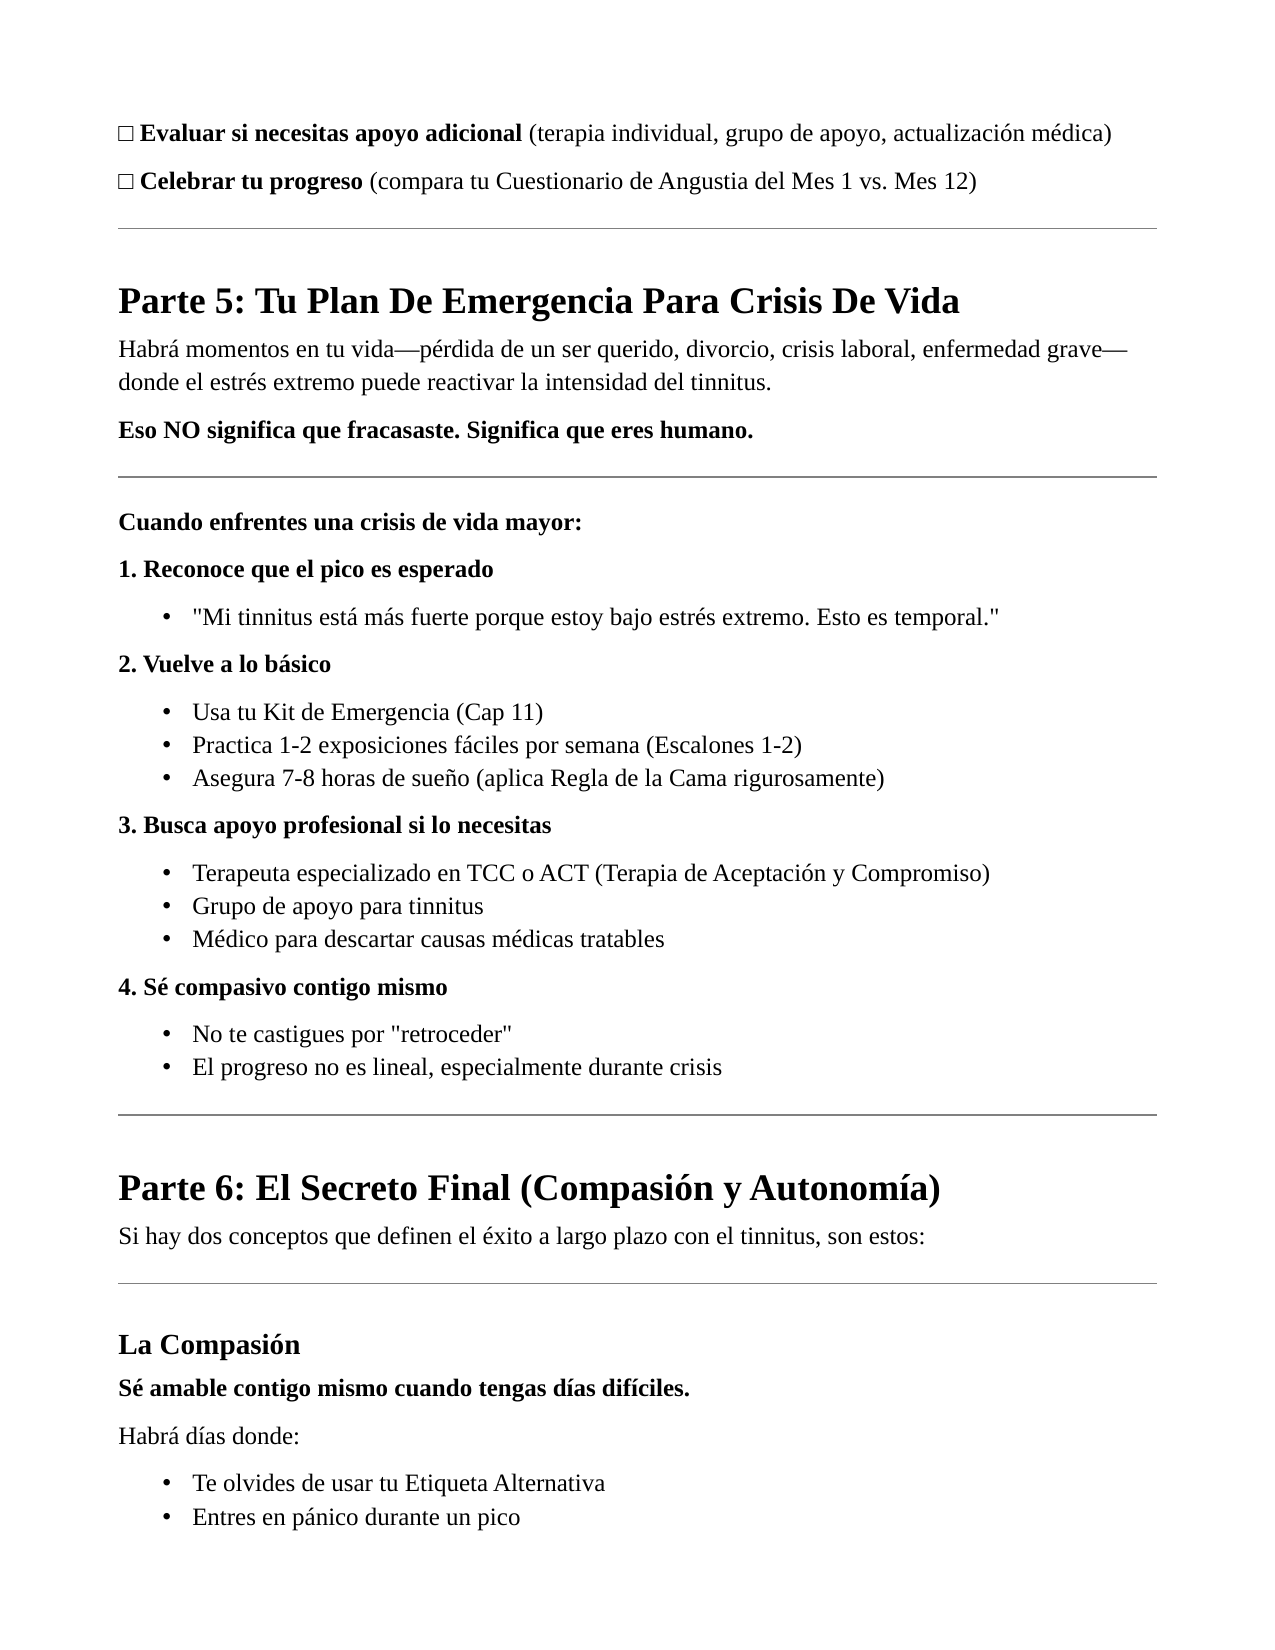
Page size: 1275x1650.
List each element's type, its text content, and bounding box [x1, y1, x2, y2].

text Habrá momentos en tu vida—pérdida de un ser querido, divorcio, crisis laboral, enfermedad grave—donde el estrés extremo puede reactivar la intensidad del tinnitus. [118, 334, 1157, 396]
text 1. Reconoce que el pico es esperado [118, 554, 1157, 583]
list El progreso no es lineal, especialmente durante crisis [162, 1052, 1157, 1081]
list Asegura 7-8 horas de sueño (aplica Regla de la Cama rigurosamente) [162, 763, 1157, 792]
subtitle Parte 5: Tu Plan De Emergencia Para Crisis De Vida [118, 278, 1157, 322]
text 3. Busca apoyo profesional si lo necesitas [118, 811, 1157, 839]
list Entres en pánico durante un pico [162, 1502, 1157, 1530]
text Cuando enfrentes una crisis de vida mayor: [118, 507, 1157, 535]
list "Mi tinnitus está más fuerte porque estoy bajo estrés extremo. Esto es temporal." [162, 602, 1157, 631]
text Si hay dos conceptos que definen el éxito a largo plazo con el tinnitus, son estos: [118, 1221, 1157, 1249]
text Sé amable contigo mismo cuando tengas días difíciles. [118, 1373, 1157, 1402]
subtitle La Compasión [118, 1327, 1157, 1361]
text □ Evaluar si necesitas apoyo adicional (terapia individual, grupo de apoyo, actualización médica) [118, 118, 1157, 147]
text □ Celebrar tu progreso (compara tu Cuestionario de Angustia del Mes 1 vs. Mes 12) [118, 166, 1157, 194]
list Grupo de apoyo para tinnitus [162, 891, 1157, 920]
list Médico para descartar causas médicas tratables [162, 924, 1157, 953]
list Te olvides de usar tu Etiqueta Alternativa [162, 1468, 1157, 1497]
list Practica 1-2 exposiciones fáciles por semana (Escalones 1-2) [162, 730, 1157, 759]
list Usa tu Kit de Emergencia (Cap 11) [162, 697, 1157, 726]
list No te castigues por "retroceder" [162, 1019, 1157, 1048]
text 2. Vuelve a lo básico [118, 649, 1157, 678]
subtitle Parte 6: El Secreto Final (Compasión y Autonomía) [118, 1165, 1157, 1208]
text 4. Sé compasivo contigo mismo [118, 972, 1157, 1001]
text Eso NO significa que fracasaste. Significa que eres humano. [118, 415, 1157, 443]
list Terapeuta especializado en TCC o ACT (Terapia de Aceptación y Compromiso) [162, 858, 1157, 887]
text Habrá días donde: [118, 1421, 1157, 1450]
